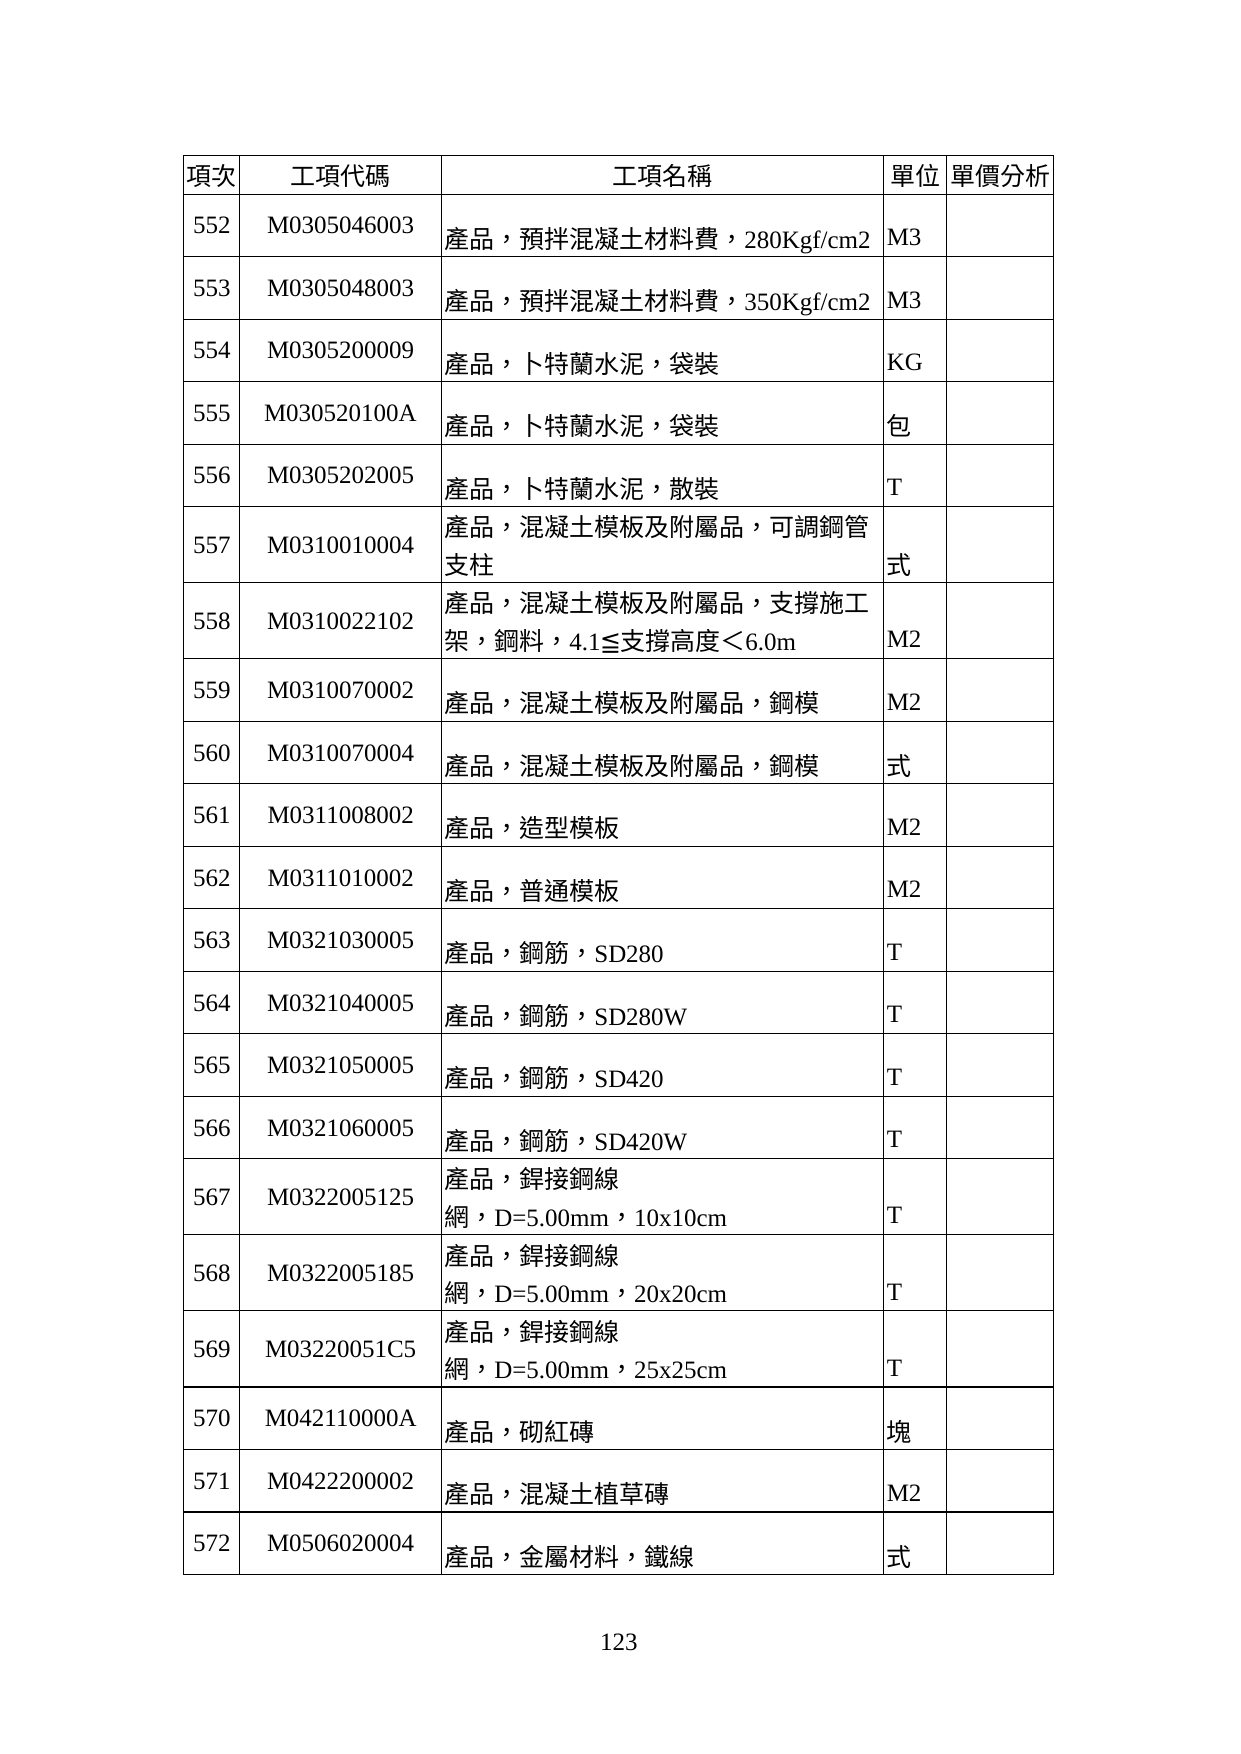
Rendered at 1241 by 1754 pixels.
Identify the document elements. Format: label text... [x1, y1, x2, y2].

table_cell T [884, 972, 946, 1033]
table_cell T [884, 909, 946, 971]
table_cell 產品，鋼筋，SD280W [442, 972, 883, 1033]
table_cell 產品，卜特蘭水泥，袋裝 [442, 320, 883, 381]
table_cell 572 [184, 1513, 239, 1574]
table_cell [947, 1311, 1053, 1386]
table_cell 568 [184, 1235, 239, 1310]
table_header 工項名稱 [442, 156, 883, 194]
table_cell T [884, 1097, 946, 1158]
table_header 單位 [884, 156, 946, 194]
table_cell M0322005125 [240, 1159, 441, 1234]
table_cell M0422200002 [240, 1450, 441, 1511]
table_cell [947, 659, 1053, 721]
table_cell M3 [884, 257, 946, 319]
table_cell [947, 1034, 1053, 1096]
table_cell M0321060005 [240, 1097, 441, 1158]
table_cell 產品，鋼筋，SD420W [442, 1097, 883, 1158]
table_cell M2 [884, 1450, 946, 1511]
table_cell 產品，混凝土模板及附屬品，鋼模 [442, 659, 883, 721]
table_cell KG [884, 320, 946, 381]
table_cell 558 [184, 583, 239, 658]
table_cell 562 [184, 847, 239, 908]
table_cell 561 [184, 784, 239, 846]
table_cell 569 [184, 1311, 239, 1386]
table_cell 產品，金屬材料，鐵線 [442, 1513, 883, 1574]
table_cell T [884, 1311, 946, 1386]
table_cell [947, 972, 1053, 1033]
table_cell 557 [184, 507, 239, 582]
table_cell 產品，銲接鋼線網，D=5.00mm，25x25cm [442, 1311, 883, 1386]
table_cell 產品，卜特蘭水泥，散裝 [442, 445, 883, 506]
table_cell [947, 583, 1053, 658]
table_cell [947, 445, 1053, 506]
table_cell 式 [884, 507, 946, 582]
table_cell 產品，預拌混凝土材料費，350Kgf/cm2 [442, 257, 883, 319]
table_cell [947, 722, 1053, 783]
table_cell T [884, 1034, 946, 1096]
table_cell 產品，鋼筋，SD420 [442, 1034, 883, 1096]
table_cell [947, 847, 1053, 908]
table_header 項次 [184, 156, 239, 194]
table_cell M0305202005 [240, 445, 441, 506]
table_header 工項代碼 [240, 156, 441, 194]
table_cell 產品，預拌混凝土材料費，280Kgf/cm2 [442, 195, 883, 256]
table_cell 553 [184, 257, 239, 319]
table_cell 塊 [884, 1388, 946, 1449]
table_cell M3 [884, 195, 946, 256]
table_cell M0506020004 [240, 1513, 441, 1574]
table_cell [947, 1513, 1053, 1574]
table_cell M2 [884, 847, 946, 908]
table_cell 產品，混凝土模板及附屬品，支撐施工架，鋼料，4.1≦支撐高度＜6.0m [442, 583, 883, 658]
table_cell 571 [184, 1450, 239, 1511]
table_cell 566 [184, 1097, 239, 1158]
table_cell [947, 320, 1053, 381]
table_cell M030520100A [240, 382, 441, 444]
table_cell [947, 909, 1053, 971]
table_cell M2 [884, 659, 946, 721]
table_cell 552 [184, 195, 239, 256]
table_cell M0322005185 [240, 1235, 441, 1310]
table_cell M0305200009 [240, 320, 441, 381]
table_cell M0305046003 [240, 195, 441, 256]
table_cell [947, 1235, 1053, 1310]
table_cell 559 [184, 659, 239, 721]
table_cell M0305048003 [240, 257, 441, 319]
table_cell 564 [184, 972, 239, 1033]
table_cell [947, 1159, 1053, 1234]
table_header 單價分析 [947, 156, 1053, 194]
table_cell M0310070002 [240, 659, 441, 721]
table_cell 產品，混凝土植草磚 [442, 1450, 883, 1511]
table_cell 570 [184, 1388, 239, 1449]
table_cell 556 [184, 445, 239, 506]
table_cell 555 [184, 382, 239, 444]
table_cell 567 [184, 1159, 239, 1234]
table_cell 產品，銲接鋼線網，D=5.00mm，10x10cm [442, 1159, 883, 1234]
table_cell M2 [884, 784, 946, 846]
table_cell [947, 507, 1053, 582]
table_cell M0311008002 [240, 784, 441, 846]
table_cell [947, 784, 1053, 846]
table_cell 565 [184, 1034, 239, 1096]
table_cell [947, 1388, 1053, 1449]
table_cell 包 [884, 382, 946, 444]
table_cell [947, 1450, 1053, 1511]
table_cell 產品，造型模板 [442, 784, 883, 846]
table_cell T [884, 445, 946, 506]
table_cell M0321050005 [240, 1034, 441, 1096]
table_cell 式 [884, 722, 946, 783]
table_cell M0321030005 [240, 909, 441, 971]
table_cell M2 [884, 583, 946, 658]
table_cell 563 [184, 909, 239, 971]
table_cell M03220051C5 [240, 1311, 441, 1386]
table_cell M042110000A [240, 1388, 441, 1449]
table_cell M0321040005 [240, 972, 441, 1033]
table_cell M0311010002 [240, 847, 441, 908]
table_cell 560 [184, 722, 239, 783]
table_cell 式 [884, 1513, 946, 1574]
table_cell M0310022102 [240, 583, 441, 658]
table_cell 產品，鋼筋，SD280 [442, 909, 883, 971]
table_cell M0310010004 [240, 507, 441, 582]
table_cell 產品，混凝土模板及附屬品，可調鋼管支柱 [442, 507, 883, 582]
table_cell 產品，混凝土模板及附屬品，鋼模 [442, 722, 883, 783]
table_cell 554 [184, 320, 239, 381]
table_cell [947, 382, 1053, 444]
table_cell 產品，砌紅磚 [442, 1388, 883, 1449]
table_cell T [884, 1159, 946, 1234]
table_cell T [884, 1235, 946, 1310]
table_cell 產品，卜特蘭水泥，袋裝 [442, 382, 883, 444]
table_cell [947, 257, 1053, 319]
table_cell M0310070004 [240, 722, 441, 783]
table_cell [947, 195, 1053, 256]
table_cell 產品，普通模板 [442, 847, 883, 908]
table_cell 產品，銲接鋼線網，D=5.00mm，20x20cm [442, 1235, 883, 1310]
table_cell [947, 1097, 1053, 1158]
